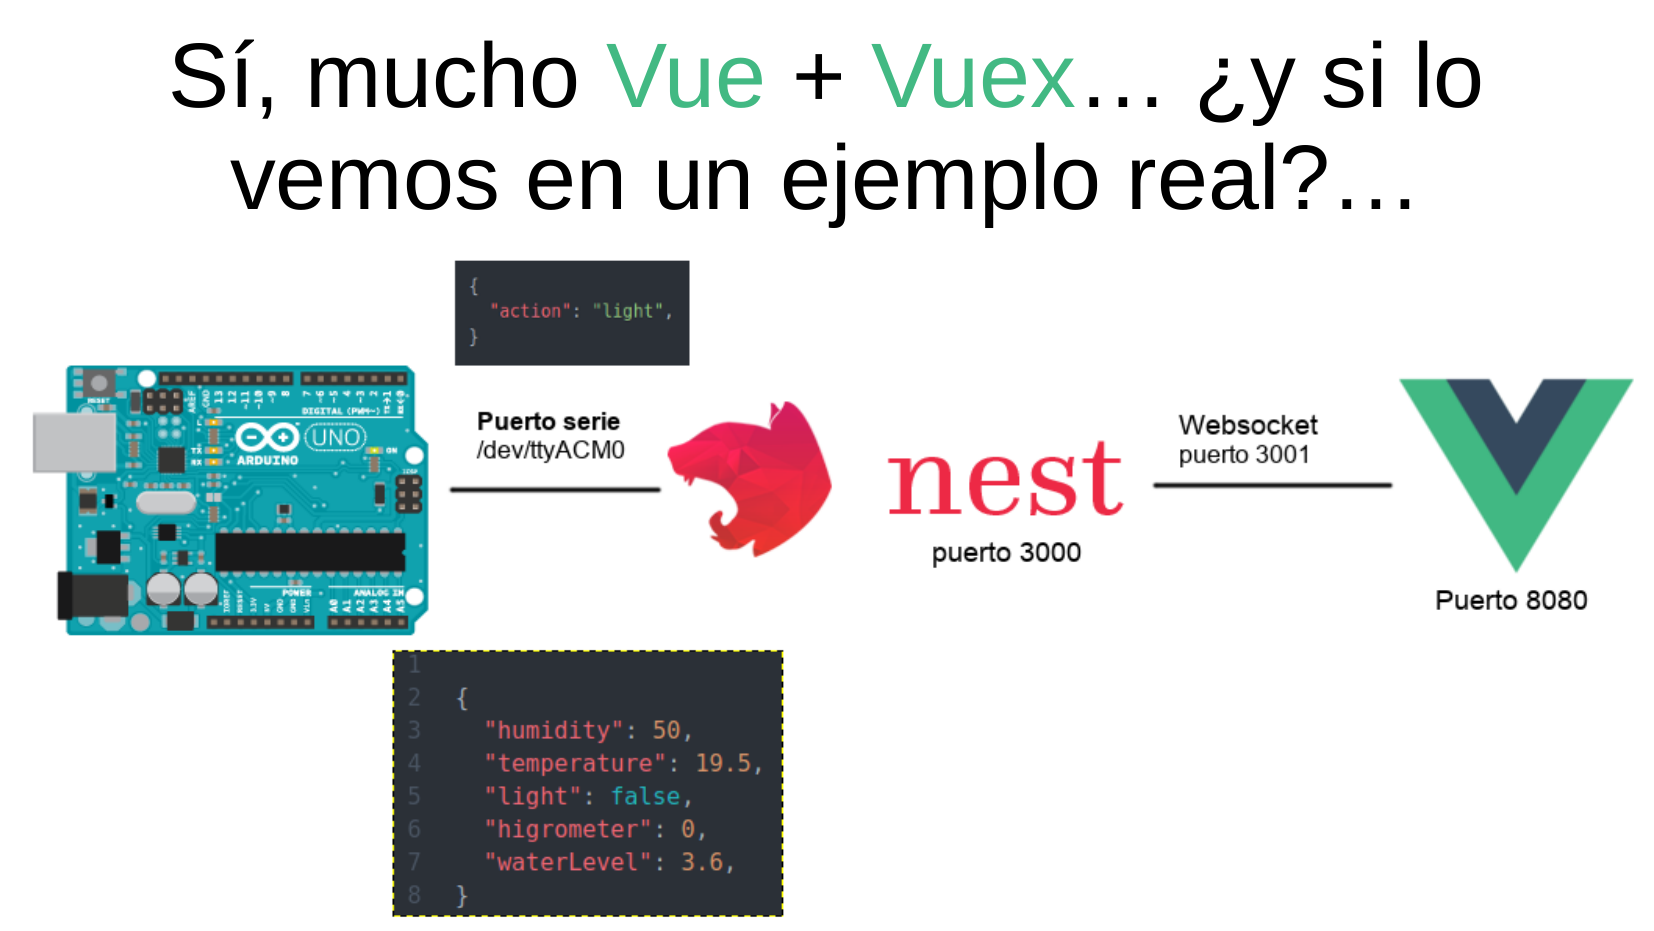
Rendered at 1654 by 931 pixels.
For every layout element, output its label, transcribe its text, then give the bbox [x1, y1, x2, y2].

picture [27, 234, 1648, 931]
title Sí, mucho Vue + Vuex… ¿y si lo vemos en un ejemplo real?… [82, 23, 1571, 230]
